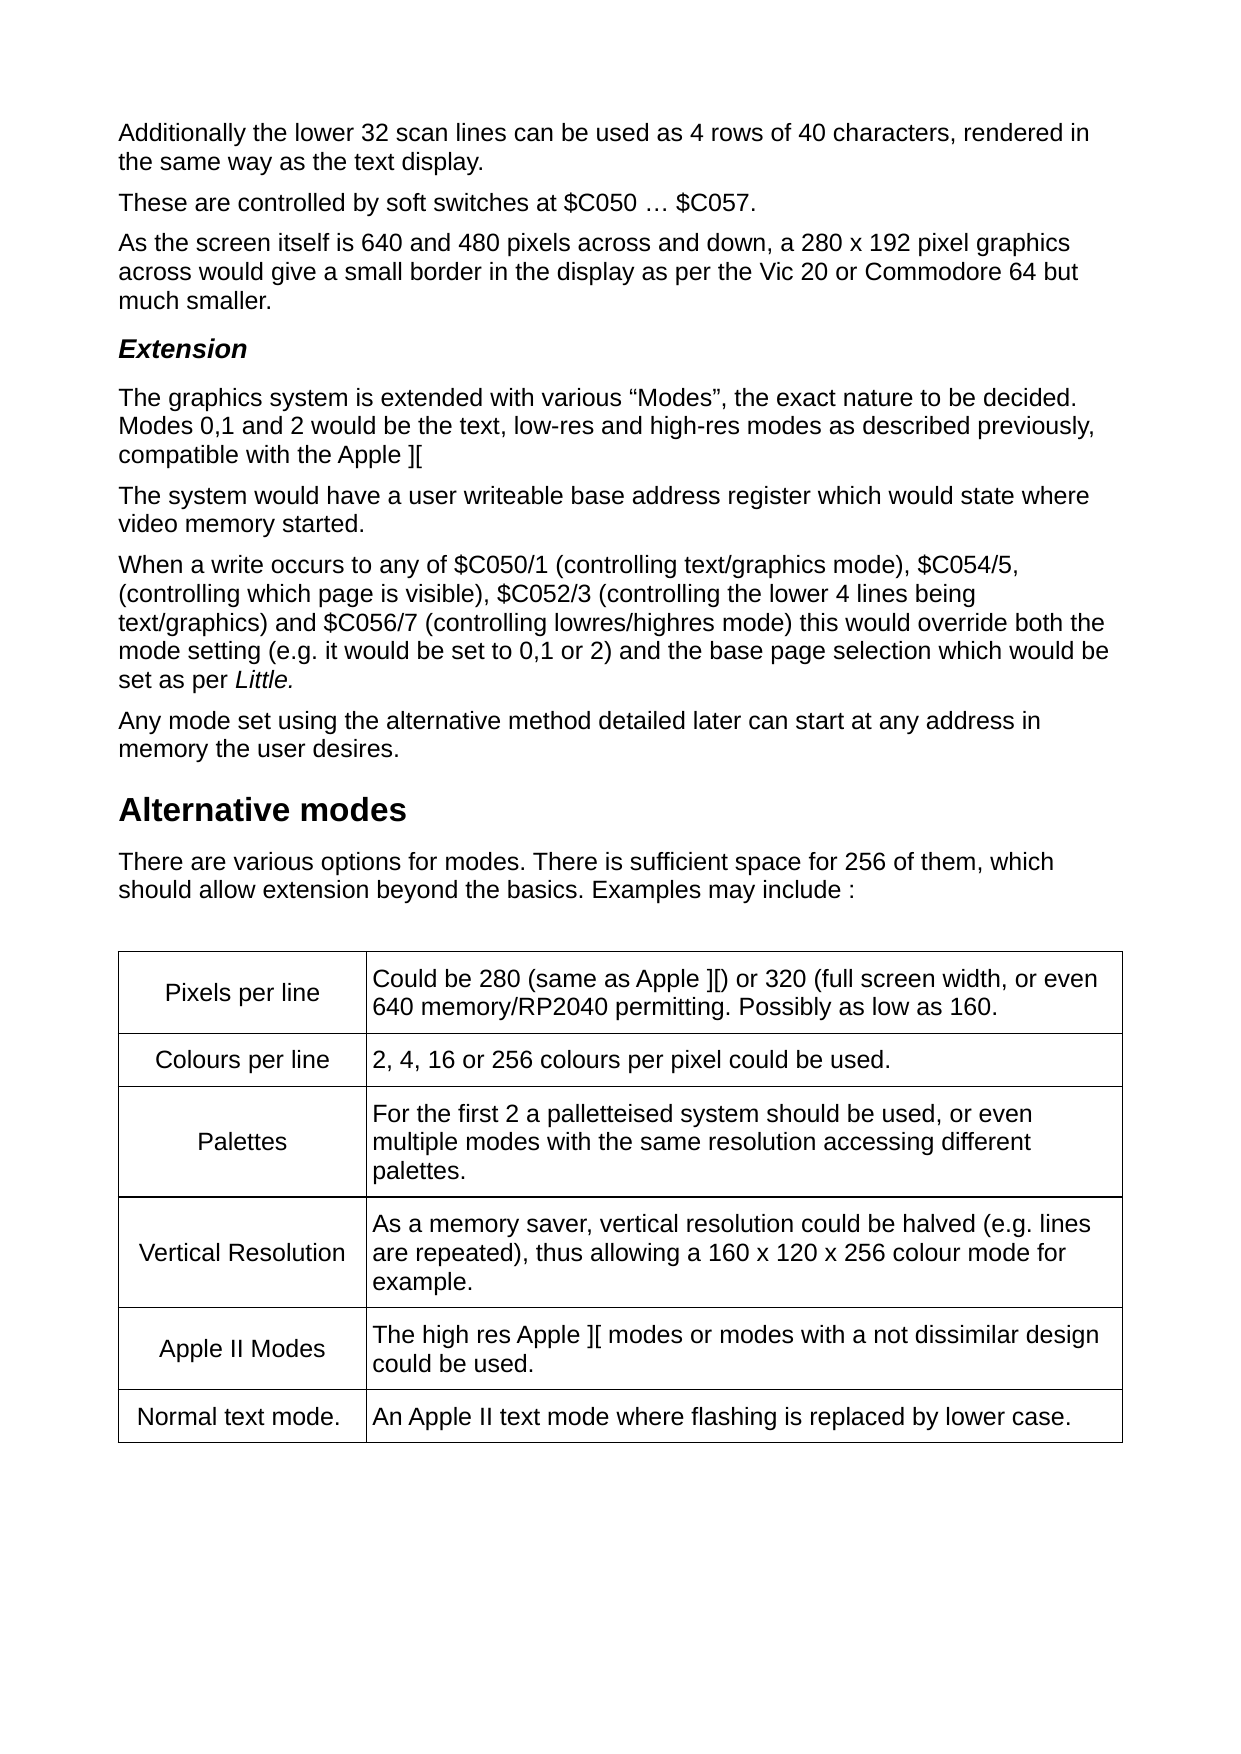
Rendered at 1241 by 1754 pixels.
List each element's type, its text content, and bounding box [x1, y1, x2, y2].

table_cell Palettes [119, 1087, 366, 1196]
text These are controlled by soft switches at $C050 … $C057. [118, 187, 1122, 216]
table_cell Apple II Modes [119, 1308, 366, 1389]
subtitle Extension [118, 333, 1122, 364]
table_header Could be 280 (same as Apple ][) or 320 (full screen width, or even 640 memory/RP2040 permitting. Possibly as low as 160. [367, 952, 1122, 1033]
table_cell An Apple II text mode where flashing is replaced by lower case. [367, 1390, 1122, 1442]
table_cell 2, 4, 16 or 256 colours per pixel could be used. [367, 1034, 1122, 1086]
text Additionally the lower 32 scan lines can be used as 4 rows of 40 characters, rendered in the same way as the text display. [118, 118, 1122, 176]
table_cell The high res Apple ][ modes or modes with a not dissimilar design could be used. [367, 1308, 1122, 1389]
text Any mode set using the alternative method detailed later can start at any address in memory the user desires. [118, 706, 1122, 763]
table_cell Colours per line [119, 1034, 366, 1086]
table_cell Normal text mode. [119, 1390, 366, 1442]
text As the screen itself is 640 and 480 pixels across and down, a 280 x 192 pixel graphics across would give a small border in the display as per the Vic 20 or Commodore 64 but much smaller. [118, 228, 1122, 314]
table_cell For the first 2 a palletteised system should be used, or even multiple modes with the same resolution accessing different palettes. [367, 1087, 1122, 1196]
table_header Pixels per line [119, 952, 366, 1033]
text There are various options for modes. There is sufficient space for 256 of them, which should allow extension beyond the basics. Examples may include : [118, 847, 1122, 904]
text The graphics system is extended with various “Modes”, the exact nature to be decided. Modes 0,1 and 2 would be the text, low-res and high-res modes as described previously, compatible with the Apple ][ [118, 382, 1122, 469]
text When a write occurs to any of $C050/1 (controlling text/graphics mode), $C054/5, (controlling which page is visible), $C052/3 (controlling the lower 4 lines being text/graphics) and $C056/7 (controlling lowres/highres mode) this would override both the mode setting (e.g. it would be set to 0,1 or 2) and the base page selection which would be set as per Little. [118, 550, 1122, 694]
table_cell As a memory saver, vertical resolution could be halved (e.g. lines are repeated), thus allowing a 160 x 120 x 256 colour mode for example. [367, 1198, 1122, 1307]
subtitle Alternative modes [118, 790, 1122, 828]
text The system would have a user writeable base address register which would state where video memory started. [118, 481, 1122, 538]
table_cell Vertical Resolution [119, 1198, 366, 1307]
